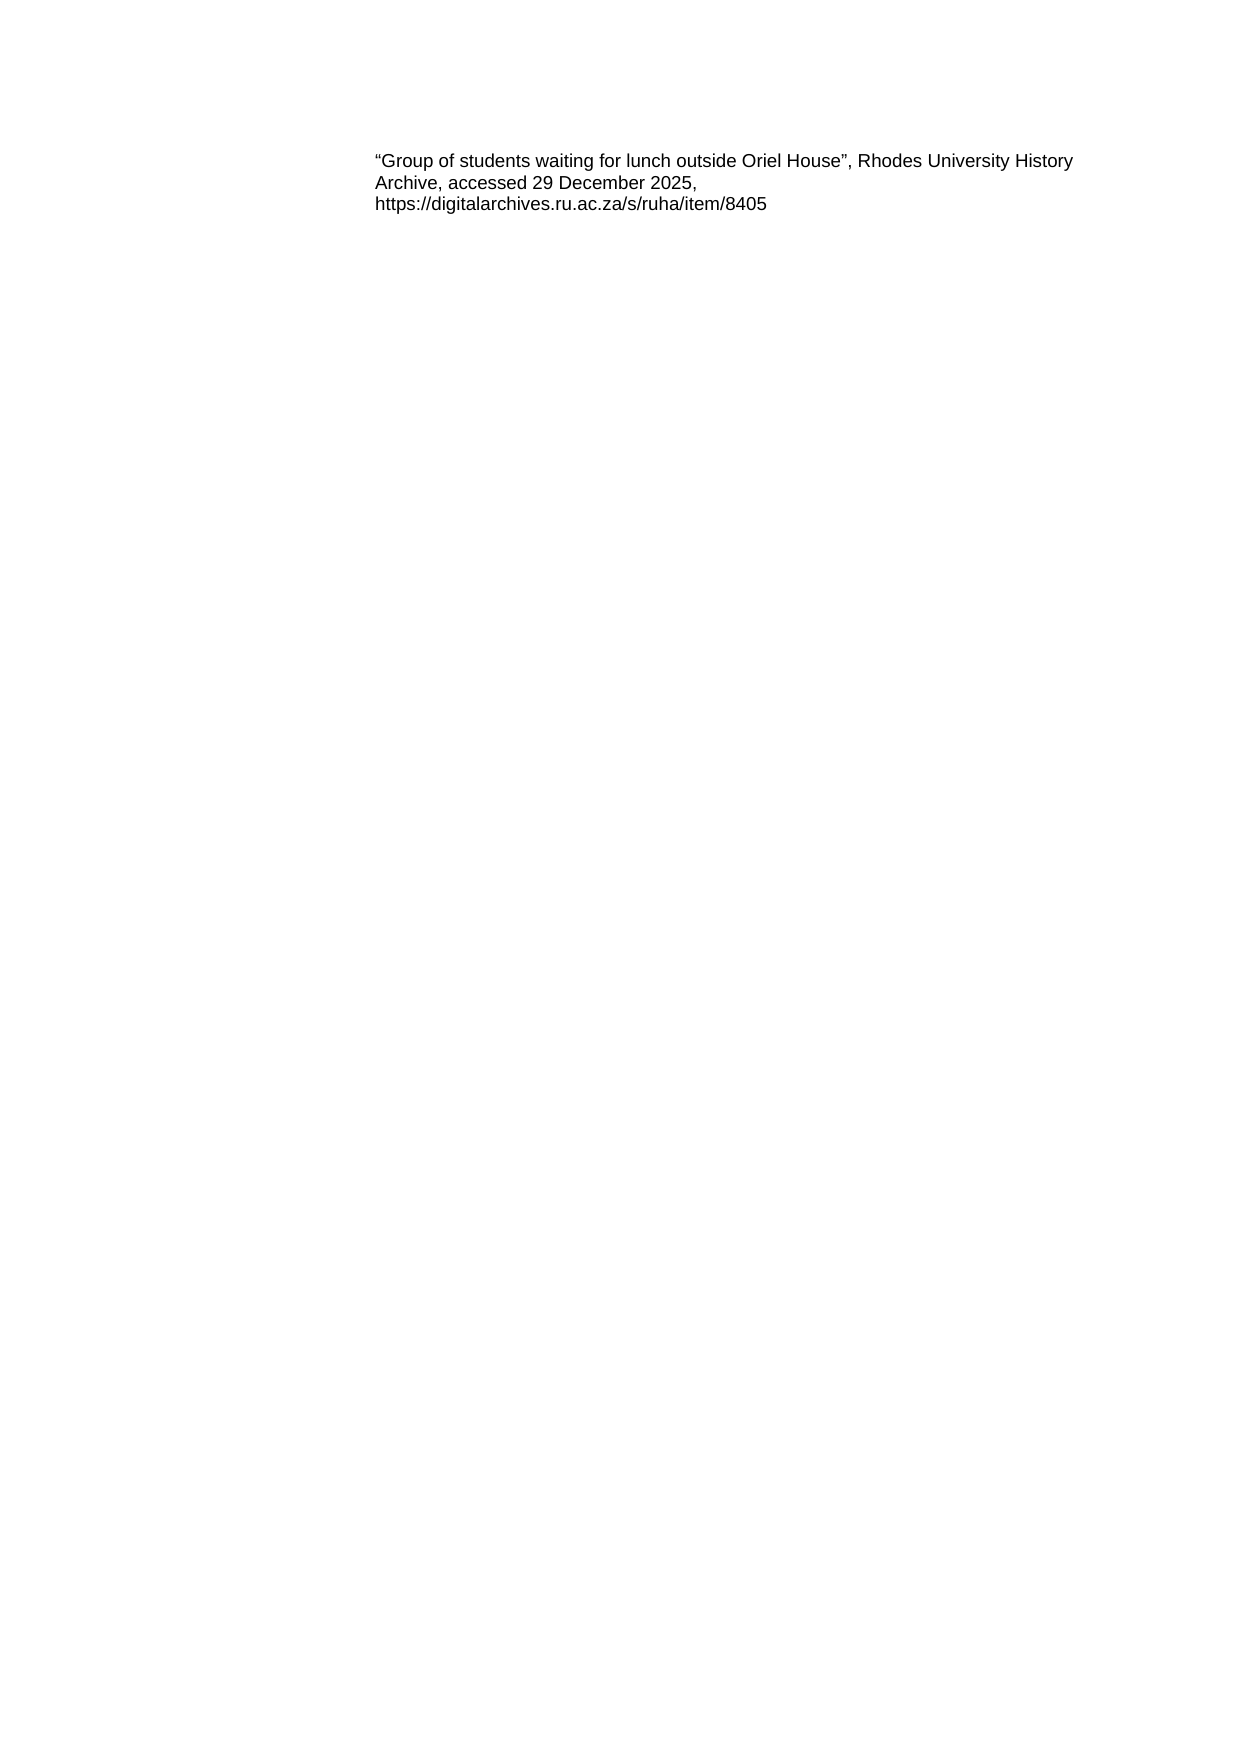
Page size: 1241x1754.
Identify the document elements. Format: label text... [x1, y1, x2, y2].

text “Group of students waiting for lunch outside Oriel House”, Rhodes University History Archive, accessed 29 December 2025, https://digitalarchives.ru.ac.za/s/ruha/item/8405 [375, 150, 1090, 215]
